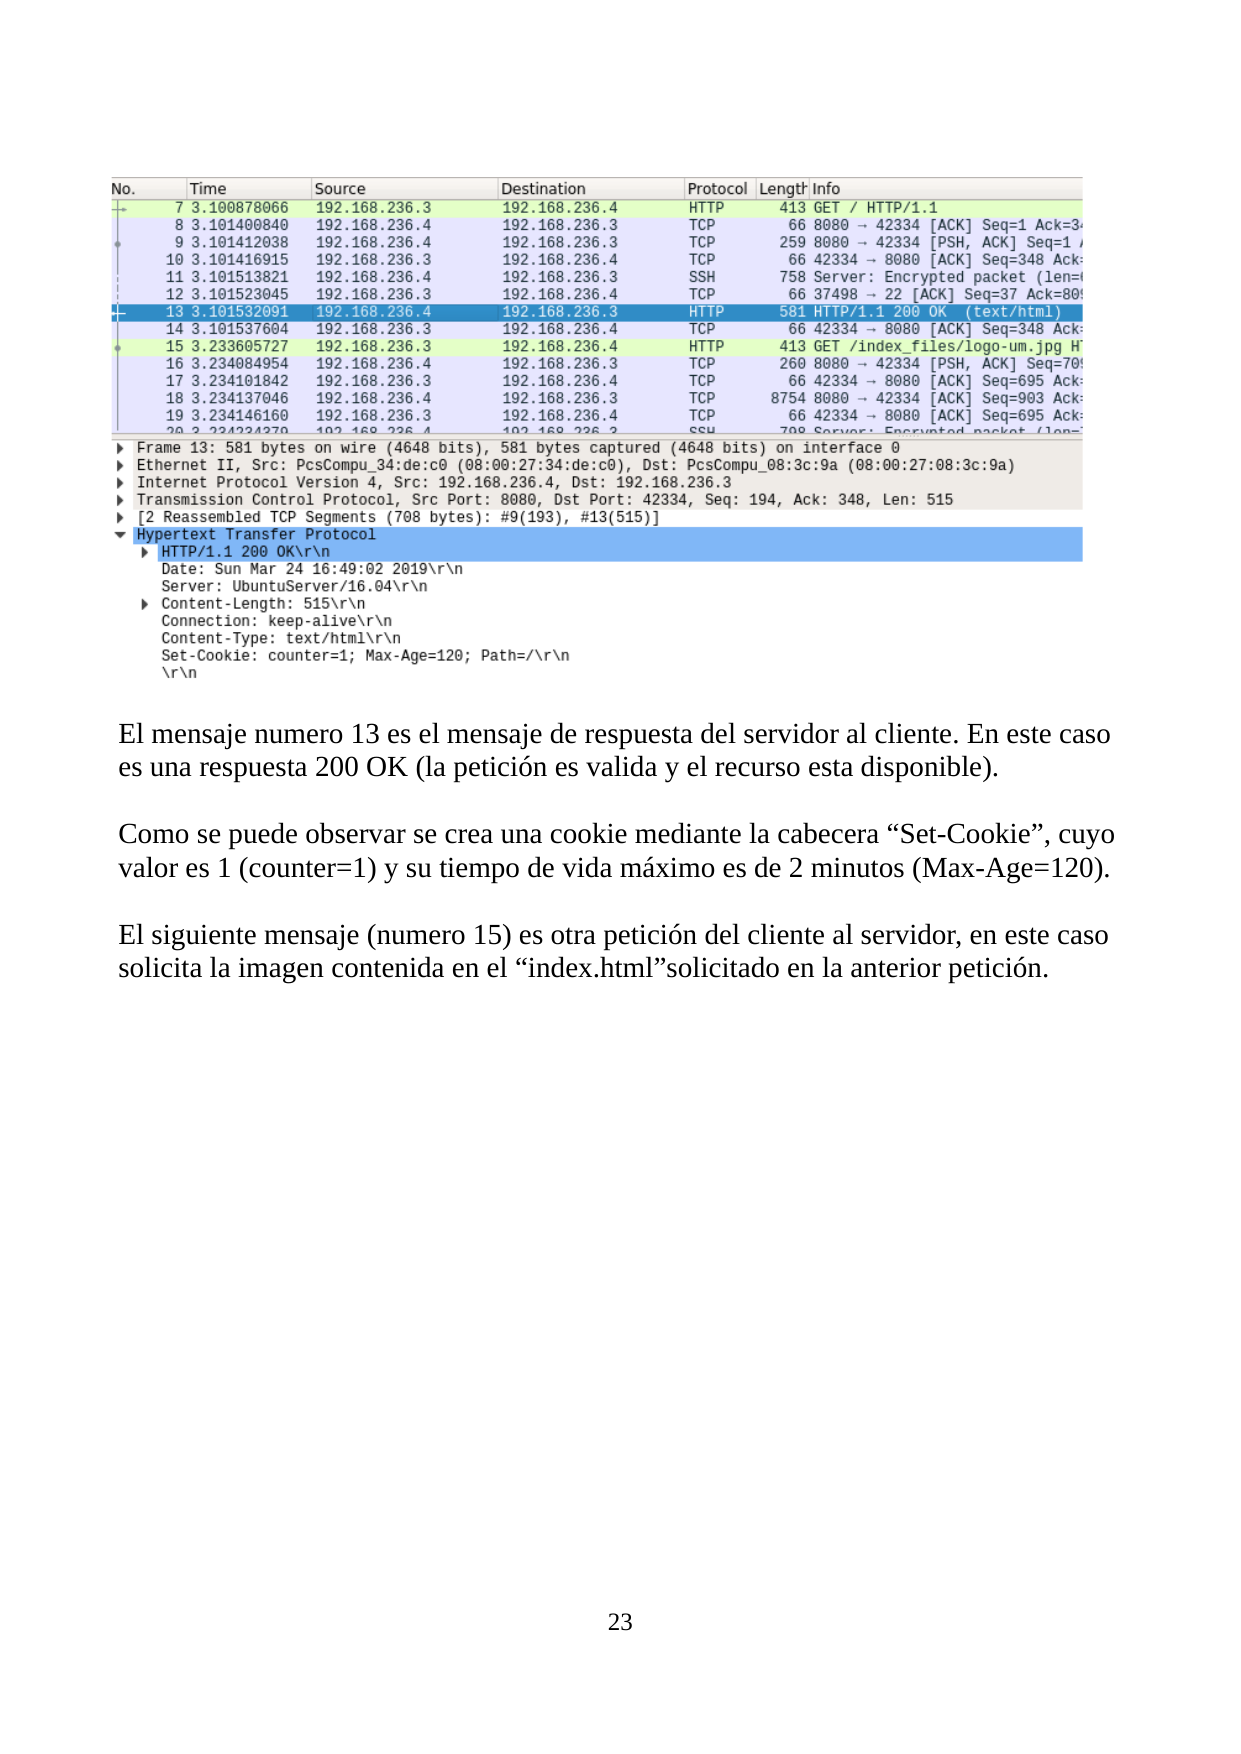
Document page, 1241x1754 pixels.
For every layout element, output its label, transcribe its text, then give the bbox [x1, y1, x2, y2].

text El siguiente mensaje (numero 15) es otra petición del cliente al servidor, en este caso solicita la imagen contenida en el “index.html”solicitado en la anterior petición. [118, 917, 1122, 984]
text El mensaje numero 13 es el mensaje de respuesta del servidor al cliente. En este caso es una respuesta 200 OK (la petición es valida y el recurso esta disponible). [118, 716, 1122, 783]
text Como se puede observar se crea una cookie mediante la cabecera “Set-Cookie”, cuyo valor es 1 (counter=1) y su tiempo de vida máximo es de 2 minutos (Max-Age=120). [118, 816, 1122, 883]
picture [111, 177, 1083, 683]
